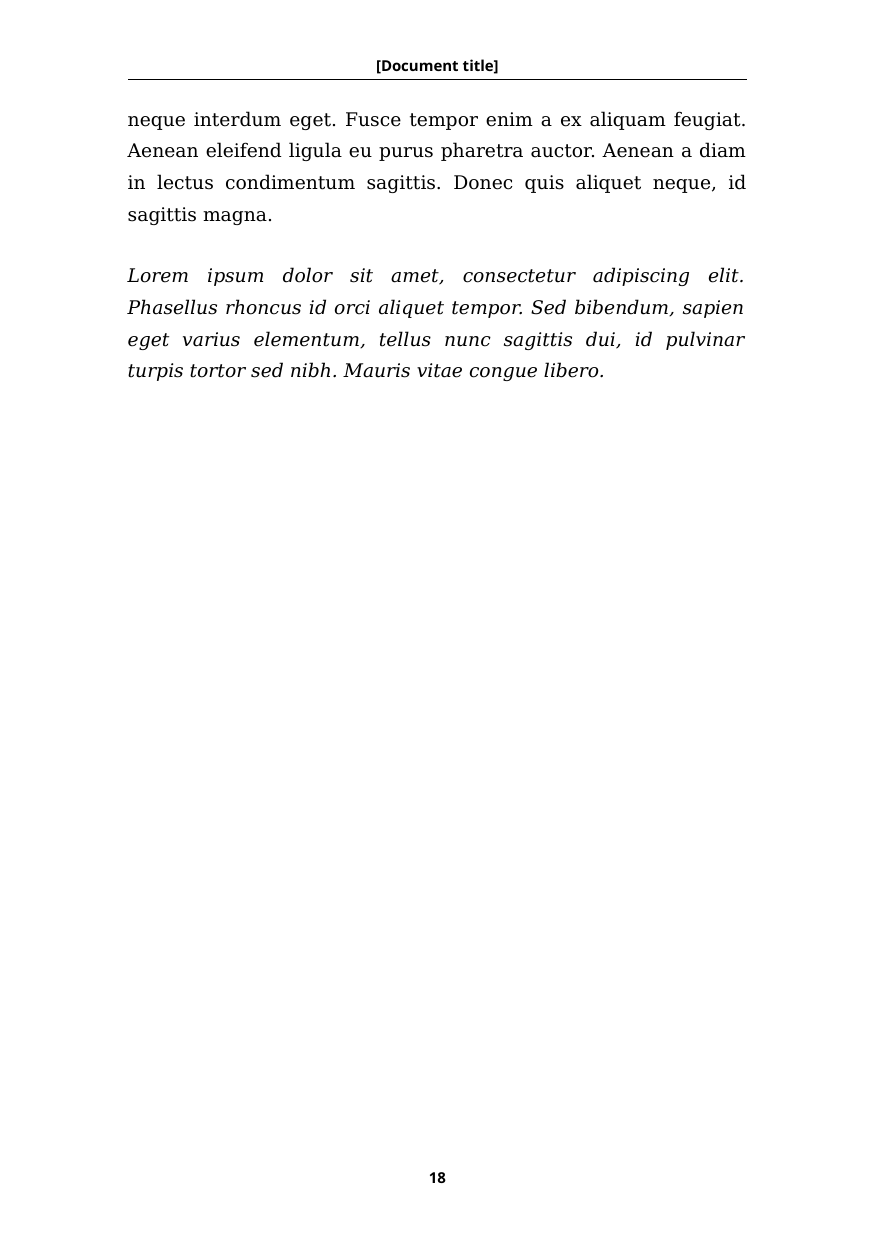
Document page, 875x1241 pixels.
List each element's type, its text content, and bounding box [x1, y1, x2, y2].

text Lorem ipsum dolor sit amet, consectetur adipiscing elit. Phasellus rhoncus id orci aliquet tempor. Sed bibendum, sapien eget varius elementum, tellus nunc sagittis dui, id pulvinar turpis tortor sed nibh. Mauris vitae congue libero. [127, 265, 747, 382]
text neque interdum eget. Fusce tempor enim a ex aliquam feugiat. Aenean eleifend ligula eu purus pharetra auctor. Aenean a diam in lectus condimentum sagittis. Donec quis aliquet neque, id sagittis magna. [127, 109, 747, 226]
